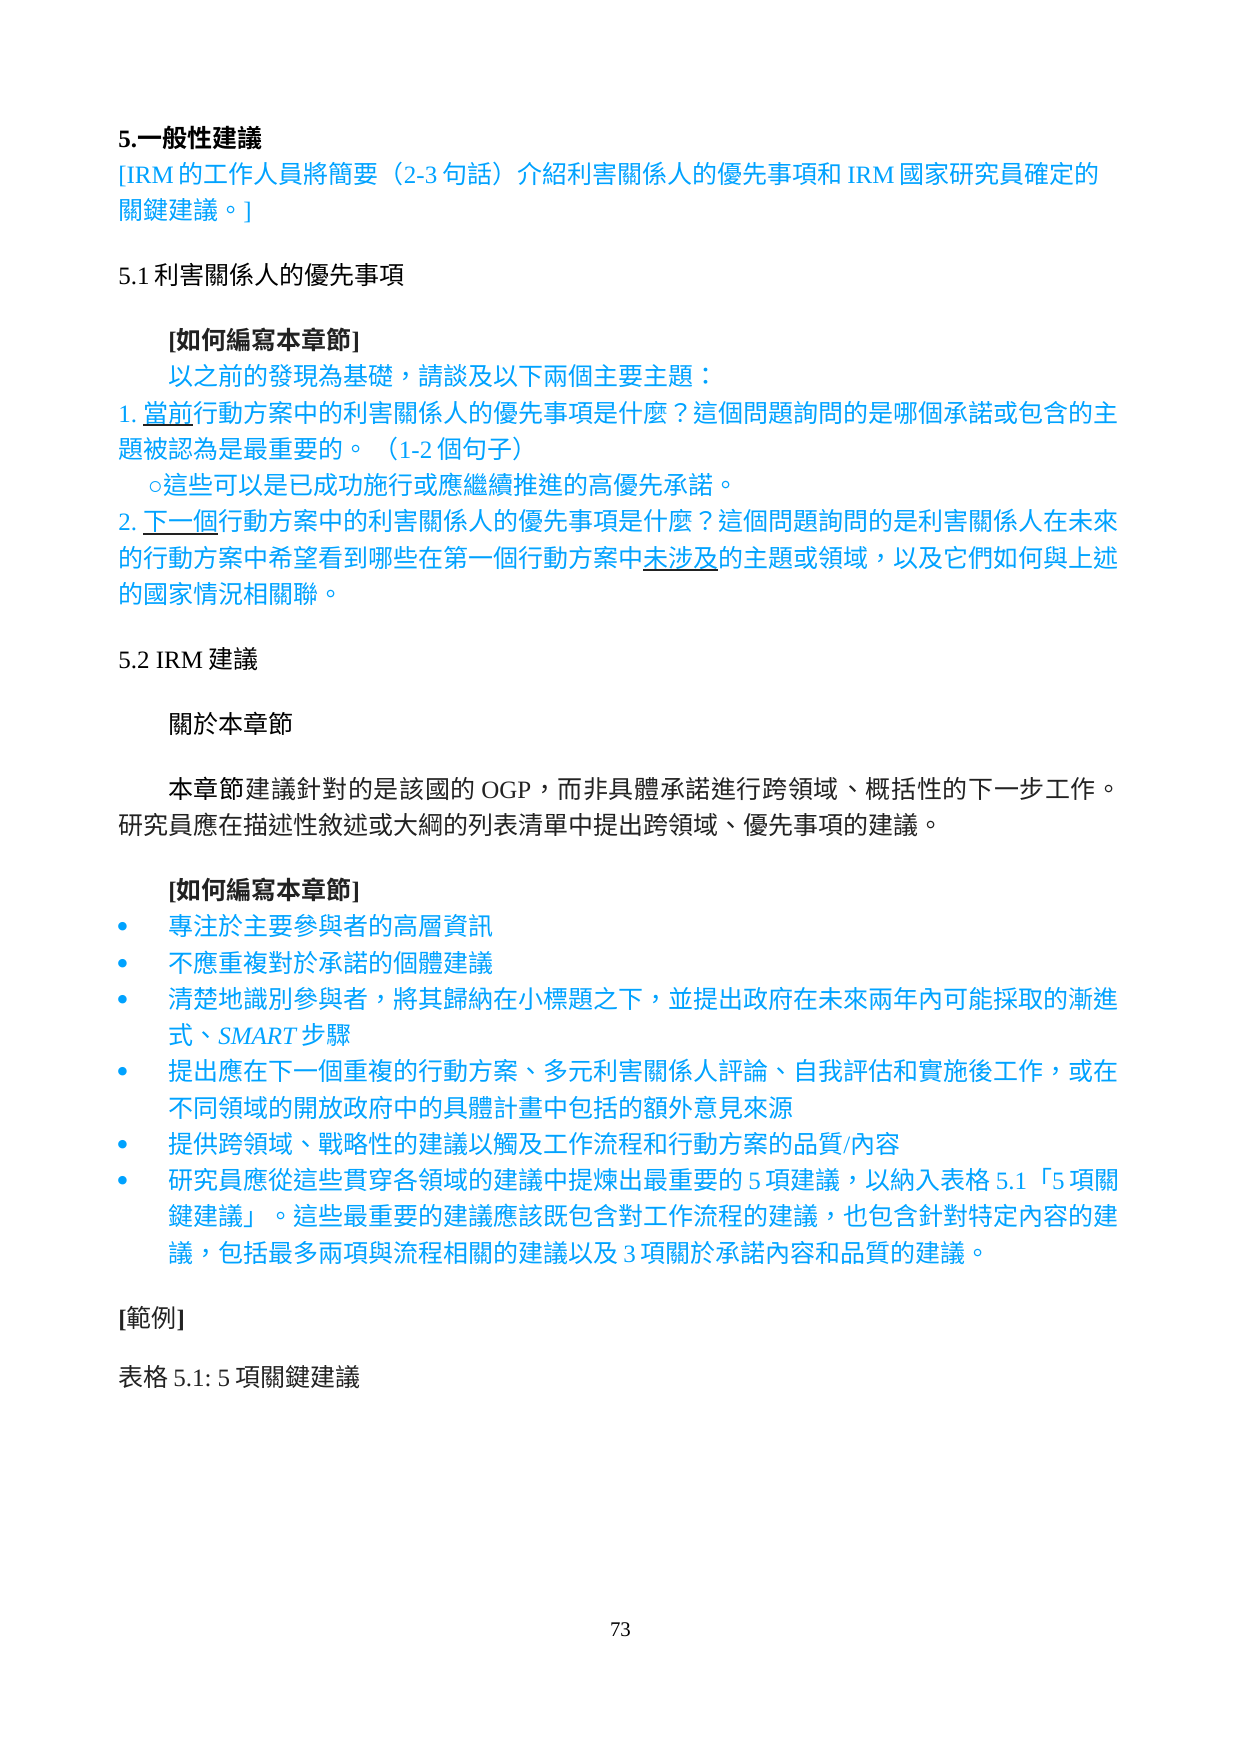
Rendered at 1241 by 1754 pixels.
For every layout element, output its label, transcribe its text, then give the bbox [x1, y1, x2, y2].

subtitle 5.一般性建議 [118, 118, 1122, 154]
text [IRM的工作人員將簡要（2-3句話）介紹利害關係人的優先事項和IRM國家研究員確定的關鍵建議。] [118, 154, 1122, 227]
text 本章節建議針對的是該國的OGP，而非具體承諾進行跨領域、概括性的下一步工作。研究員應在描述性敘述或大綱的列表清單中提出跨領域、優先事項的建議。 [118, 769, 1122, 842]
text 2. 下一個行動方案中的利害關係人的優先事項是什麼？這個問題詢問的是利害關係人在未來的行動方案中希望看到哪些在第一個行動方案中未涉及的主題或領域，以及它們如何與上述的國家情況相關聯。 [118, 502, 1122, 611]
text 1. 當前行動方案中的利害關係人的優先事項是什麼？這個問題詢問的是哪個承諾或包含的主題被認為是最重要的。 （1-2個句子） [118, 393, 1122, 466]
text 以之前的發現為基礎，請談及以下兩個主要主題： [118, 357, 1122, 393]
text [如何編寫本章節] [118, 321, 1122, 357]
subtitle 5.1利害關係人的優先事項 [118, 256, 1122, 292]
list 不應重複對於承諾的個體建議 [118, 943, 1122, 979]
list 清楚地識別參與者，將其歸納在小標題之下，並提出政府在未來兩年內可能採取的漸進式、SMART步驟 [118, 979, 1122, 1052]
list 研究員應從這些貫穿各領域的建議中提煉出最重要的5項建議，以納入表格5.1「5項關鍵建議」。這些最重要的建議應該既包含對工作流程的建議，也包含針對特定內容的建議，包括最多兩項與流程相關的建議以及3項關於承諾內容和品質的建議。 [118, 1161, 1122, 1269]
list 專注於主要參與者的高層資訊 [118, 907, 1122, 943]
list 提出應在下一個重複的行動方案、多元利害關係人評論、自我評估和實施後工作，或在不同領域的開放政府中的具體計畫中包括的額外意見來源 [118, 1052, 1122, 1124]
text [如何編寫本章節] [118, 871, 1122, 907]
text [範例] [118, 1298, 1122, 1334]
text 關於本章節 [118, 704, 1122, 741]
list 這些可以是已成功施行或應繼續推進的高優先承諾。 [148, 466, 1122, 502]
title 表格5.1: 5項關鍵建議 [118, 1359, 1122, 1393]
subtitle 5.2 IRM建議 [118, 639, 1122, 676]
list 提供跨領域、戰略性的建議以觸及工作流程和行動方案的品質/內容 [118, 1124, 1122, 1161]
